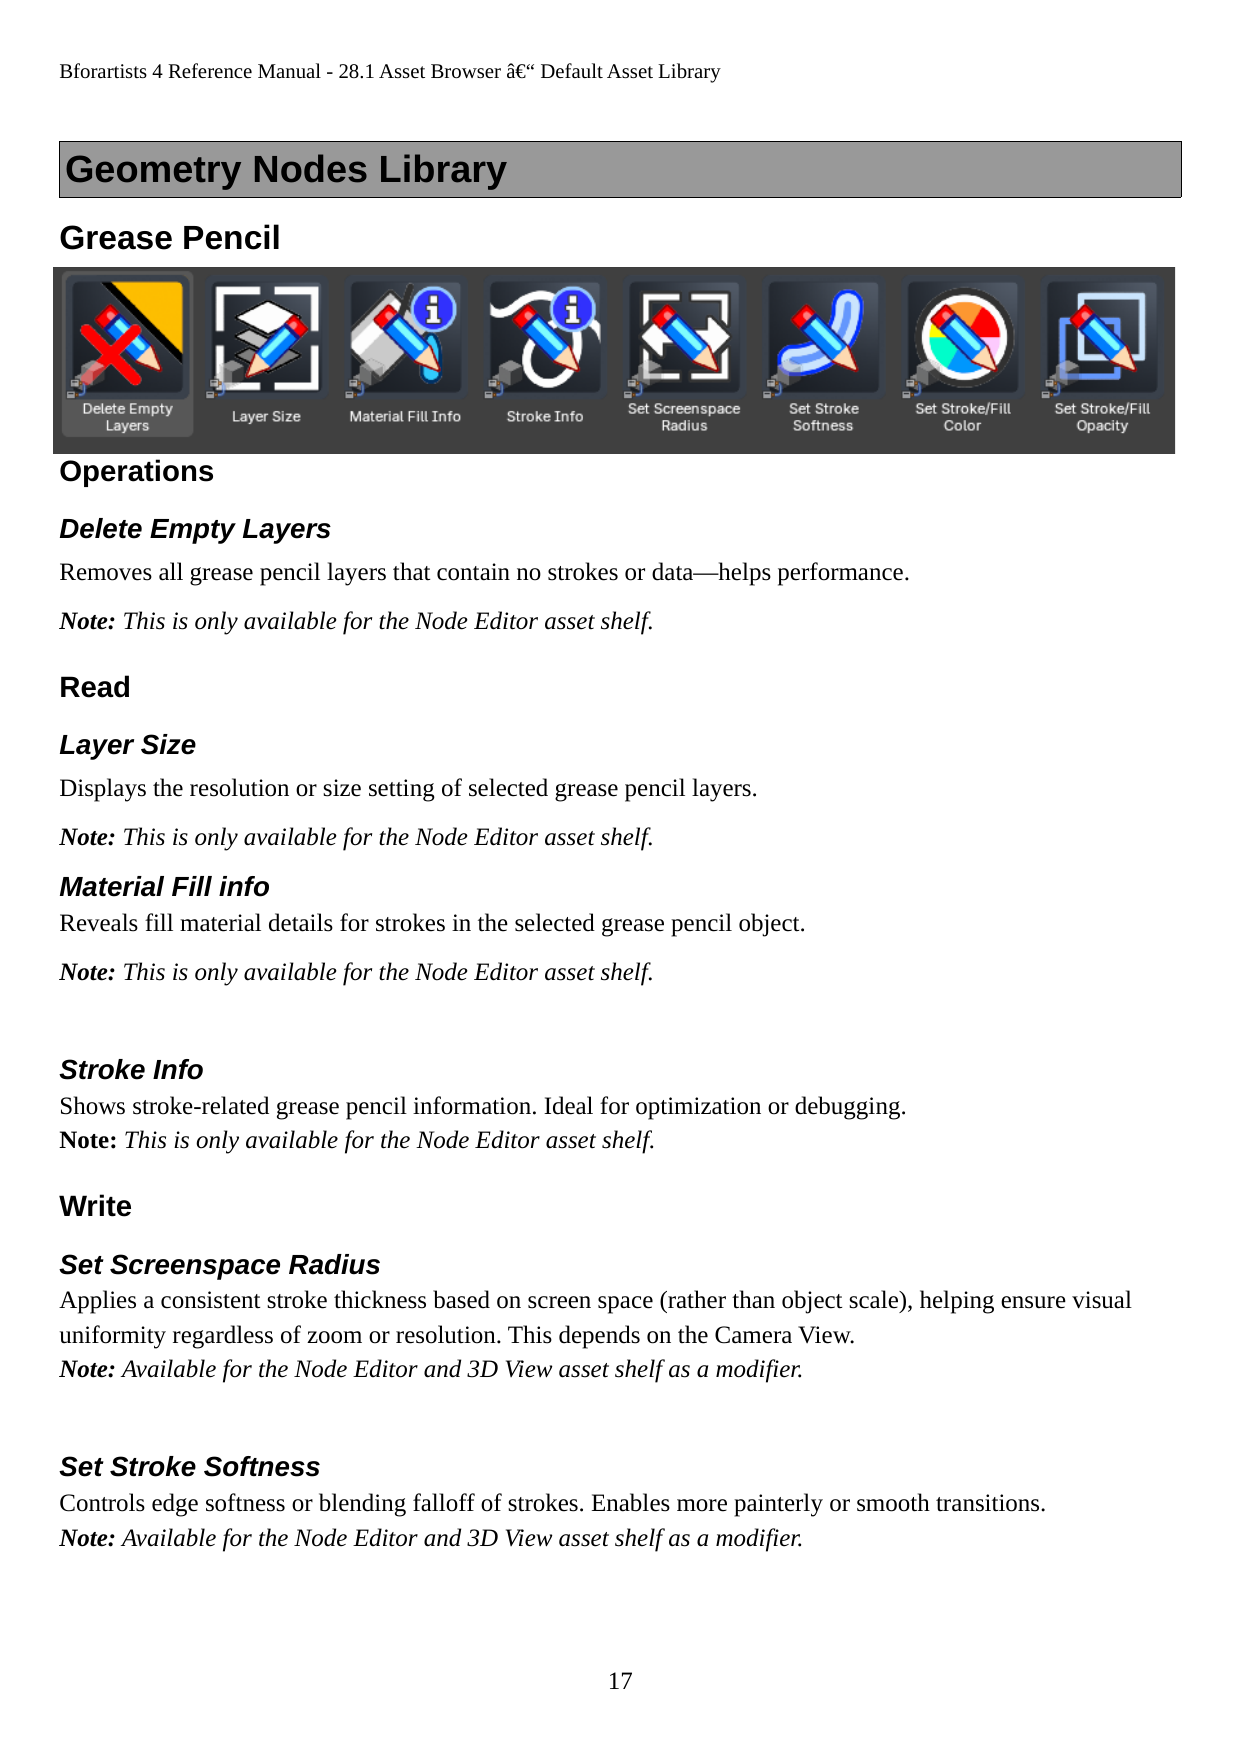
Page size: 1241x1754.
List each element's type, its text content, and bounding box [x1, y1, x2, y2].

subtitle Stroke Info [59, 1053, 206, 1085]
subtitle Set Stroke Softness [59, 1451, 323, 1482]
subtitle Operations [59, 454, 1181, 487]
text Note: Available for the Node Editor and 3D View asset shelf as a modifier. [59, 1523, 1181, 1551]
text Note: This is only available for the Node Editor asset shelf. [59, 606, 1181, 635]
subtitle Grease Pencil [59, 217, 1181, 256]
table_header Geometry Nodes Library [60, 142, 1181, 197]
text Note: Available for the Node Editor and 3D View asset shelf as a modifier. [59, 1354, 1181, 1383]
text Note: This is only available for the Node Editor asset shelf. [59, 957, 1181, 986]
picture [53, 267, 1175, 454]
text Applies a consistent stroke thickness based on screen space (rather than object scale), helping ensure visual uniformity regardless of zoom or resolution. This depends on the Camera View. [59, 1236, 1181, 1349]
subtitle Layer Size [59, 728, 1181, 760]
text Note: This is only available for the Node Editor asset shelf. [59, 1126, 1181, 1154]
text Note: This is only available for the Node Editor asset shelf. [59, 822, 1181, 851]
subtitle Write [59, 1189, 1181, 1223]
text Reveals fill material details for strokes in the selected grease pencil object. [59, 871, 1181, 937]
subtitle Set Screenspace Radius [59, 1248, 384, 1280]
text Shows stroke-related grease pencil information. Ideal for optimization or debugging. [59, 1041, 1181, 1120]
subtitle Material Fill info [59, 871, 273, 903]
subtitle Delete Empty Layers [59, 512, 1181, 544]
subtitle Read [59, 669, 1181, 703]
text Displays the resolution or size setting of selected grease pencil layers. [59, 773, 1181, 801]
text Removes all grease pencil layers that contain no strokes or data—helps performance. [59, 557, 1181, 586]
text Controls edge softness or blending falloff of strokes. Enables more painterly or smooth transitions. [59, 1438, 1181, 1517]
